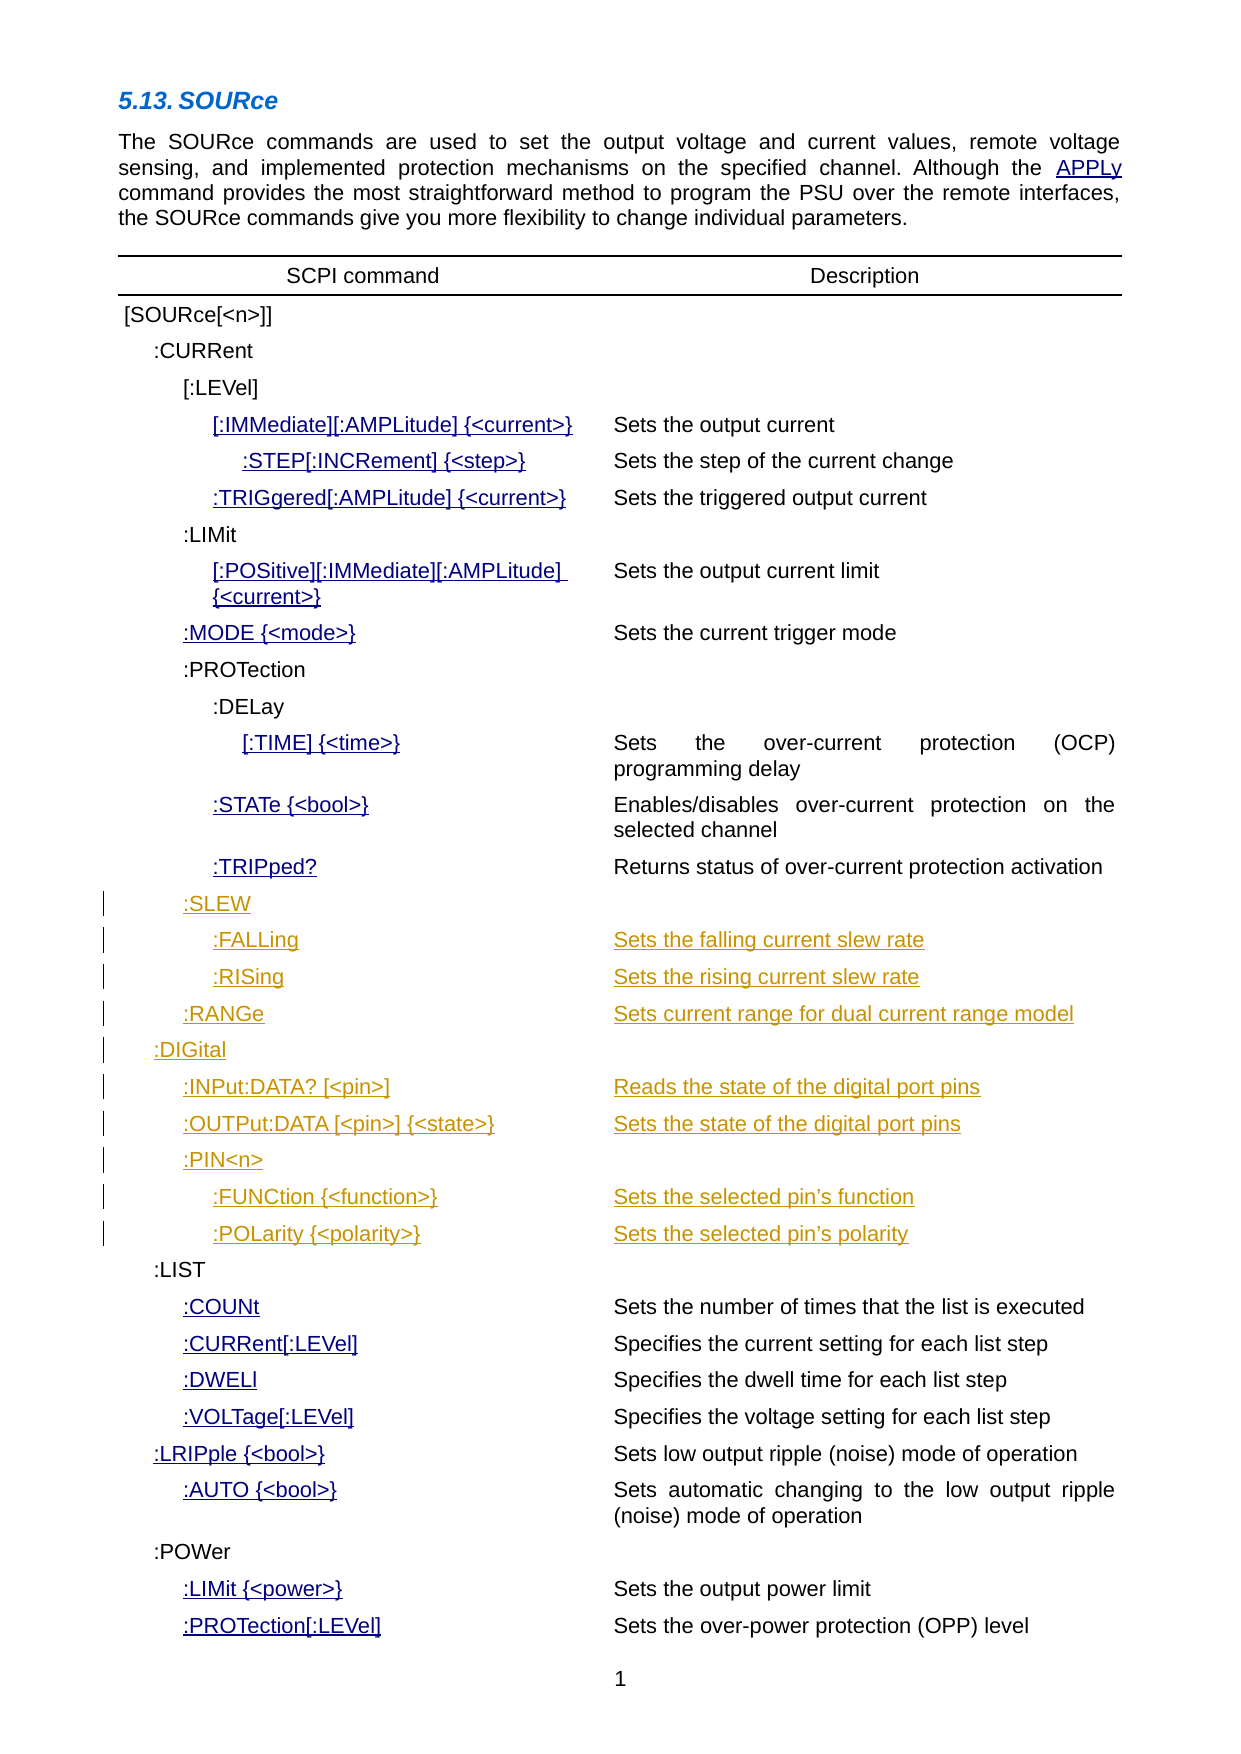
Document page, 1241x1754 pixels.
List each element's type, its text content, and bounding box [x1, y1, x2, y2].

table_cell :OUTPut:DATA [<pin>] {<state>} [118, 1105, 608, 1142]
table_cell Sets the triggered output current [608, 479, 1122, 516]
table_cell [608, 1142, 1122, 1178]
text The SOURce commands are used to set the output voltage and current values, remote voltage sensing, and implemented protection mechanisms on the specified channel. Although the APPLy command provides the most straightforward method to program the PSU over the remote interfaces, the SOURce commands give you more flexibility to change individual parameters. [118, 129, 1122, 230]
table_cell [SOURce[<n>]] [118, 296, 608, 333]
table_cell [:TIME] {<time>} [118, 725, 608, 786]
table_cell [608, 516, 1122, 553]
table_cell [608, 333, 1122, 369]
table_cell :LIST [118, 1252, 608, 1288]
table_cell Returns status of over-current protection activation [608, 848, 1122, 885]
table_cell Specifies the dwell time for each list step [608, 1362, 1122, 1398]
table_header SCPI command [118, 257, 608, 294]
table_header Description [608, 257, 1122, 294]
table_cell [608, 885, 1122, 922]
table_cell Sets low output ripple (noise) mode of operation [608, 1435, 1122, 1472]
table_cell Specifies the voltage setting for each list step [608, 1398, 1122, 1435]
table_cell [608, 296, 1122, 333]
table_cell :CURRent[:LEVel] [118, 1325, 608, 1362]
table_cell Specifies the current setting for each list step [608, 1325, 1122, 1362]
table_cell Sets the step of the current change [608, 443, 1122, 479]
table_cell :DELay [118, 688, 608, 724]
table_cell :DIGital [118, 1032, 608, 1068]
table_cell :RISing [118, 958, 608, 995]
table_cell Sets the over-power protection (OPP) level [608, 1607, 1122, 1643]
table_cell [608, 688, 1122, 724]
table_cell Sets the selected pin’s polarity [608, 1215, 1122, 1252]
table_cell :DWELl [118, 1362, 608, 1398]
table_cell :TRIPped? [118, 848, 608, 885]
table_cell [:POSitive][:IMMediate][:AMPLitude] {<current>} [118, 553, 608, 614]
table_cell :COUNt [118, 1288, 608, 1325]
table_cell :POWer [118, 1534, 608, 1570]
table_cell :POLarity {<polarity>} [118, 1215, 608, 1252]
table_cell Sets the number of times that the list is executed [608, 1288, 1122, 1325]
table_cell Sets the output power limit [608, 1570, 1122, 1607]
table_cell Sets automatic changing to the low output ripple (noise) mode of operation [608, 1472, 1122, 1533]
table_cell :FUNCtion {<function>} [118, 1178, 608, 1215]
table_cell :LRIPple {<bool>} [118, 1435, 608, 1472]
table_cell :INPut:DATA? [<pin>] [118, 1068, 608, 1105]
table_cell :PROTection[:LEVel] [118, 1607, 608, 1643]
table_cell :AUTO {<bool>} [118, 1472, 608, 1533]
table_cell :TRIGgered[:AMPLitude] {<current>} [118, 479, 608, 516]
table_cell Sets the state of the digital port pins [608, 1105, 1122, 1142]
table_cell :LIMit {<power>} [118, 1570, 608, 1607]
table_cell [608, 1534, 1122, 1570]
table_cell Reads the state of the digital port pins [608, 1068, 1122, 1105]
table_cell :SLEW [118, 885, 608, 922]
table_cell [:IMMediate][:AMPLitude] {<current>} [118, 406, 608, 443]
table_cell Sets the output current limit [608, 553, 1122, 614]
table_cell Sets current range for dual current range model [608, 995, 1122, 1032]
table_cell :RANGe [118, 995, 608, 1032]
table_cell Sets the current trigger mode [608, 615, 1122, 651]
table_cell :FALLing [118, 922, 608, 958]
table_cell Sets the falling current slew rate [608, 922, 1122, 958]
table_cell :CURRent [118, 333, 608, 369]
table_cell [608, 1252, 1122, 1288]
table_cell [608, 369, 1122, 406]
table_cell :STEP[:INCRement] {<step>} [118, 443, 608, 479]
table_cell Enables/disables over-current protection on the selected channel [608, 786, 1122, 848]
table_cell :PIN<n> [118, 1142, 608, 1178]
table_cell :VOLTage[:LEVel] [118, 1398, 608, 1435]
table_cell Sets the output current [608, 406, 1122, 443]
table_cell [608, 651, 1122, 688]
table_cell Sets the rising current slew rate [608, 958, 1122, 995]
table_cell [608, 1032, 1122, 1068]
table_cell Sets the over-current protection (OCP) programming delay [608, 725, 1122, 786]
table_cell [:LEVel] [118, 369, 608, 406]
subtitle SOURce [118, 86, 1122, 114]
table_cell :PROTection [118, 651, 608, 688]
table_cell :STATe {<bool>} [118, 786, 608, 848]
table_cell :MODE {<mode>} [118, 615, 608, 651]
table_cell :LIMit [118, 516, 608, 553]
table_cell Sets the selected pin’s function [608, 1178, 1122, 1215]
